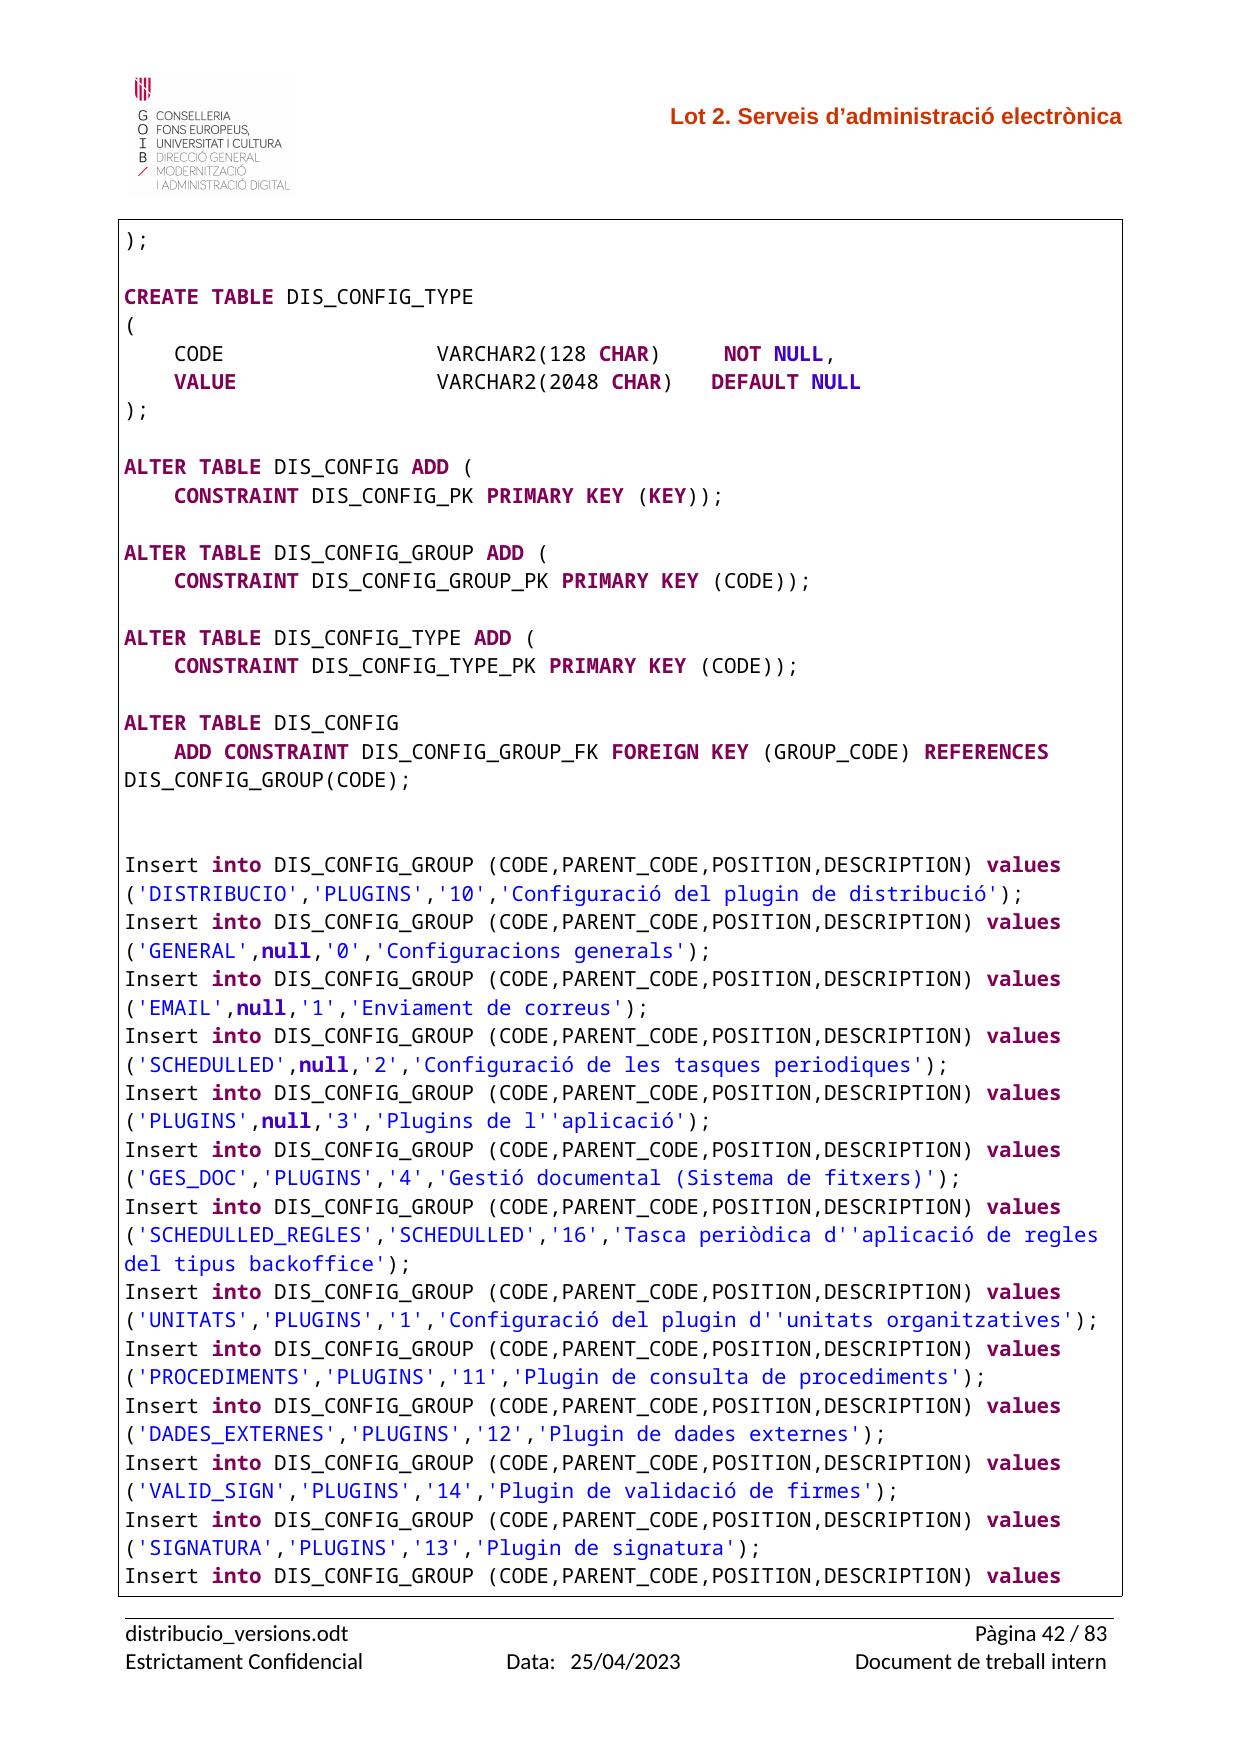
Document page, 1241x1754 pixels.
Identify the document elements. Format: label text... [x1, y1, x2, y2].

table_header ); CREATE TABLE DIS_CONFIG_TYPE ( CODE VARCHAR2(128 CHAR) NOT NULL, VALUE VARCHAR2(2048 CHAR) DEFAULT NULL ); ALTER TABLE DIS_CONFIG ADD ( CONSTRAINT DIS_CONFIG_PK PRIMARY KEY (KEY)); ALTER TABLE DIS_CONFIG_GROUP ADD ( CONSTRAINT DIS_CONFIG_GROUP_PK PRIMARY KEY (CODE)); ALTER TABLE DIS_CONFIG_TYPE ADD ( CONSTRAINT DIS_CONFIG_TYPE_PK PRIMARY KEY (CODE)); ALTER TABLE DIS_CONFIG ADD CONSTRAINT DIS_CONFIG_GROUP_FK FOREIGN KEY (GROUP_CODE) REFERENCES DIS_CONFIG_GROUP(CODE); Insert into DIS_CONFIG_GROUP (CODE,PARENT_CODE,POSITION,DESCRIPTION) values ('DISTRIBUCIO','PLUGINS','10','Configuració del plugin de distribució'); Insert into DIS_CONFIG_GROUP (CODE,PARENT_CODE,POSITION,DESCRIPTION) values ('GENERAL',null,'0','Configuracions generals'); Insert into DIS_CONFIG_GROUP (CODE,PARENT_CODE,POSITION,DESCRIPTION) values ('EMAIL',null,'1','Enviament de correus'); Insert into DIS_CONFIG_GROUP (CODE,PARENT_CODE,POSITION,DESCRIPTION) values ('SCHEDULLED',null,'2','Configuració de les tasques periodiques'); Insert into DIS_CONFIG_GROUP (CODE,PARENT_CODE,POSITION,DESCRIPTION) values ('PLUGINS',null,'3','Plugins de l''aplicació'); Insert into DIS_CONFIG_GROUP (CODE,PARENT_CODE,POSITION,DESCRIPTION) values ('GES_DOC','PLUGINS','4','Gestió documental (Sistema de fitxers)'); Insert into DIS_CONFIG_GROUP (CODE,PARENT_CODE,POSITION,DESCRIPTION) values ('SCHEDULLED_REGLES','SCHEDULLED','16','Tasca periòdica d''aplicació de regles del tipus backoffice'); Insert into DIS_CONFIG_GROUP (CODE,PARENT_CODE,POSITION,DESCRIPTION) values ('UNITATS','PLUGINS','1','Configuració del plugin d''unitats organitzatives'); Insert into DIS_CONFIG_GROUP (CODE,PARENT_CODE,POSITION,DESCRIPTION) values ('PROCEDIMENTS','PLUGINS','11','Plugin de consulta de procediments'); Insert into DIS_CONFIG_GROUP (CODE,PARENT_CODE,POSITION,DESCRIPTION) values ('DADES_EXTERNES','PLUGINS','12','Plugin de dades externes'); Insert into DIS_CONFIG_GROUP (CODE,PARENT_CODE,POSITION,DESCRIPTION) values ('VALID_SIGN','PLUGINS','14','Plugin de validació de firmes'); Insert into DIS_CONFIG_GROUP (CODE,PARENT_CODE,POSITION,DESCRIPTION) values ('SIGNATURA','PLUGINS','13','Plugin de signatura'); Insert into DIS_CONFIG_GROUP (CODE,PARENT_CODE,POSITION,DESCRIPTION) values [119, 220, 1122, 1596]
picture [126, 70, 299, 197]
